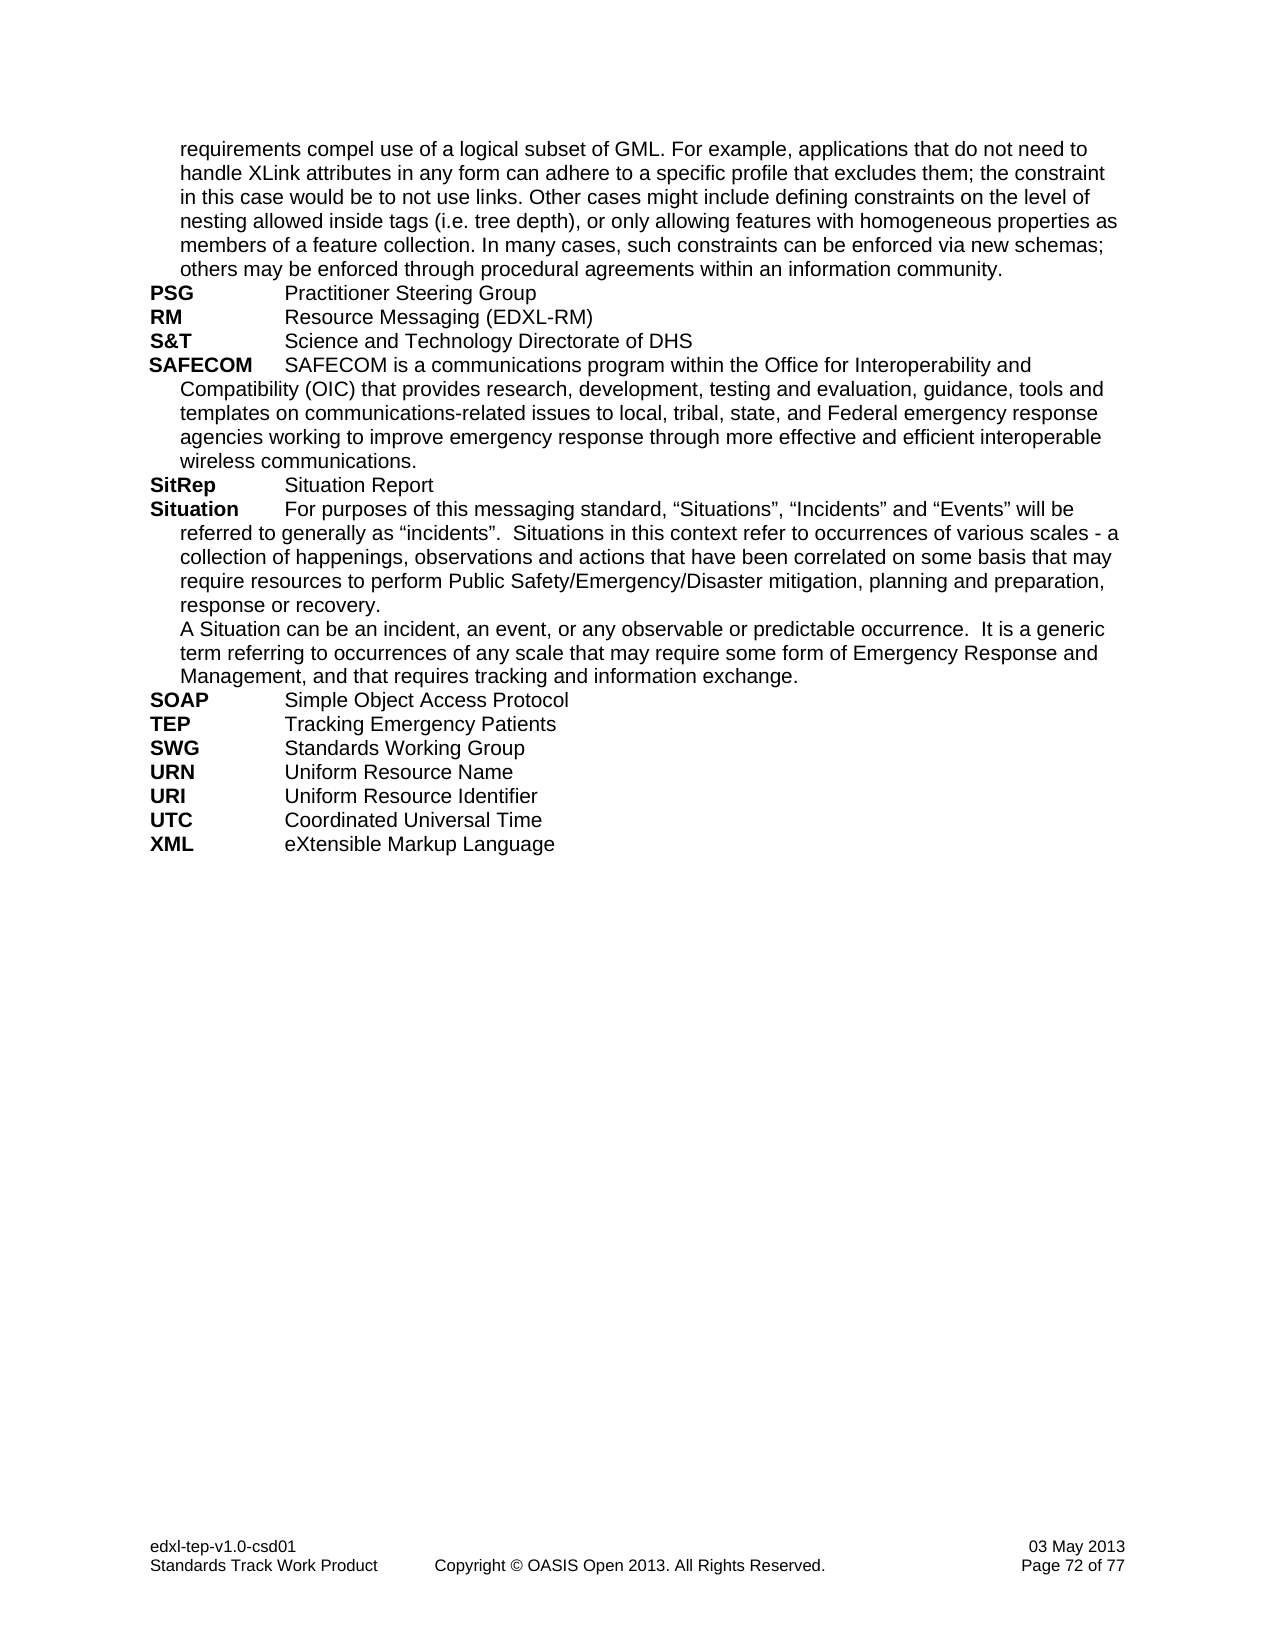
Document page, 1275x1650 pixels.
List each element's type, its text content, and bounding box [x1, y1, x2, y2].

text PSG Practitioner Steering Group [150, 281, 1125, 305]
text A Situation can be an incident, an event, or any observable or predictable occurrence. It is a generic term referring to occurrences of any scale that may require some form of Emergency Response and Management, and that requires tracking and information exchange. [180, 616, 1125, 688]
text URN Uniform Resource Name [150, 760, 1125, 784]
text S&T Science and Technology Directorate of DHS [150, 329, 1125, 353]
text URI Uniform Resource Identifier [150, 784, 1125, 808]
text requirements compel use of a logical subset of GML. For example, applications that do not need to handle XLink attributes in any form can adhere to a specific profile that excludes them; the constraint in this case would be to not use links. Other cases might include defining constraints on the level of nesting allowed inside tags (i.e. tree depth), or only allowing features with homogeneous properties as members of a feature collection. In many cases, such constraints can be enforced via new schemas; others may be enforced through procedural agreements within an information community. [180, 137, 1125, 281]
text SitRep Situation Report [150, 473, 1125, 497]
text TEP Tracking Emergency Patients [150, 712, 1125, 736]
text SAFECOM SAFECOM is a communications program within the Office for Interoperability and Compatibility (OIC) that provides research, development, testing and evaluation, guidance, tools and templates on communications-related issues to local, tribal, state, and Federal emergency response agencies working to improve emergency response through more effective and efficient interoperable wireless communications. [148, 353, 1125, 473]
text RM Resource Messaging (EDXL-RM) [150, 305, 1125, 329]
text XML eXtensible Markup Language [150, 832, 1125, 856]
text SWG Standards Working Group [150, 736, 1125, 760]
text UTC Coordinated Universal Time [150, 808, 1125, 832]
text Situation For purposes of this messaging standard, “Situations”, “Incidents” and “Events” will be referred to generally as “incidents”. Situations in this context refer to occurrences of various scales - a collection of happenings, observations and actions that have been correlated on some basis that may require resources to perform Public Safety/Emergency/Disaster mitigation, planning and preparation, response or recovery. [150, 497, 1125, 616]
text SOAP Simple Object Access Protocol [150, 688, 1125, 712]
